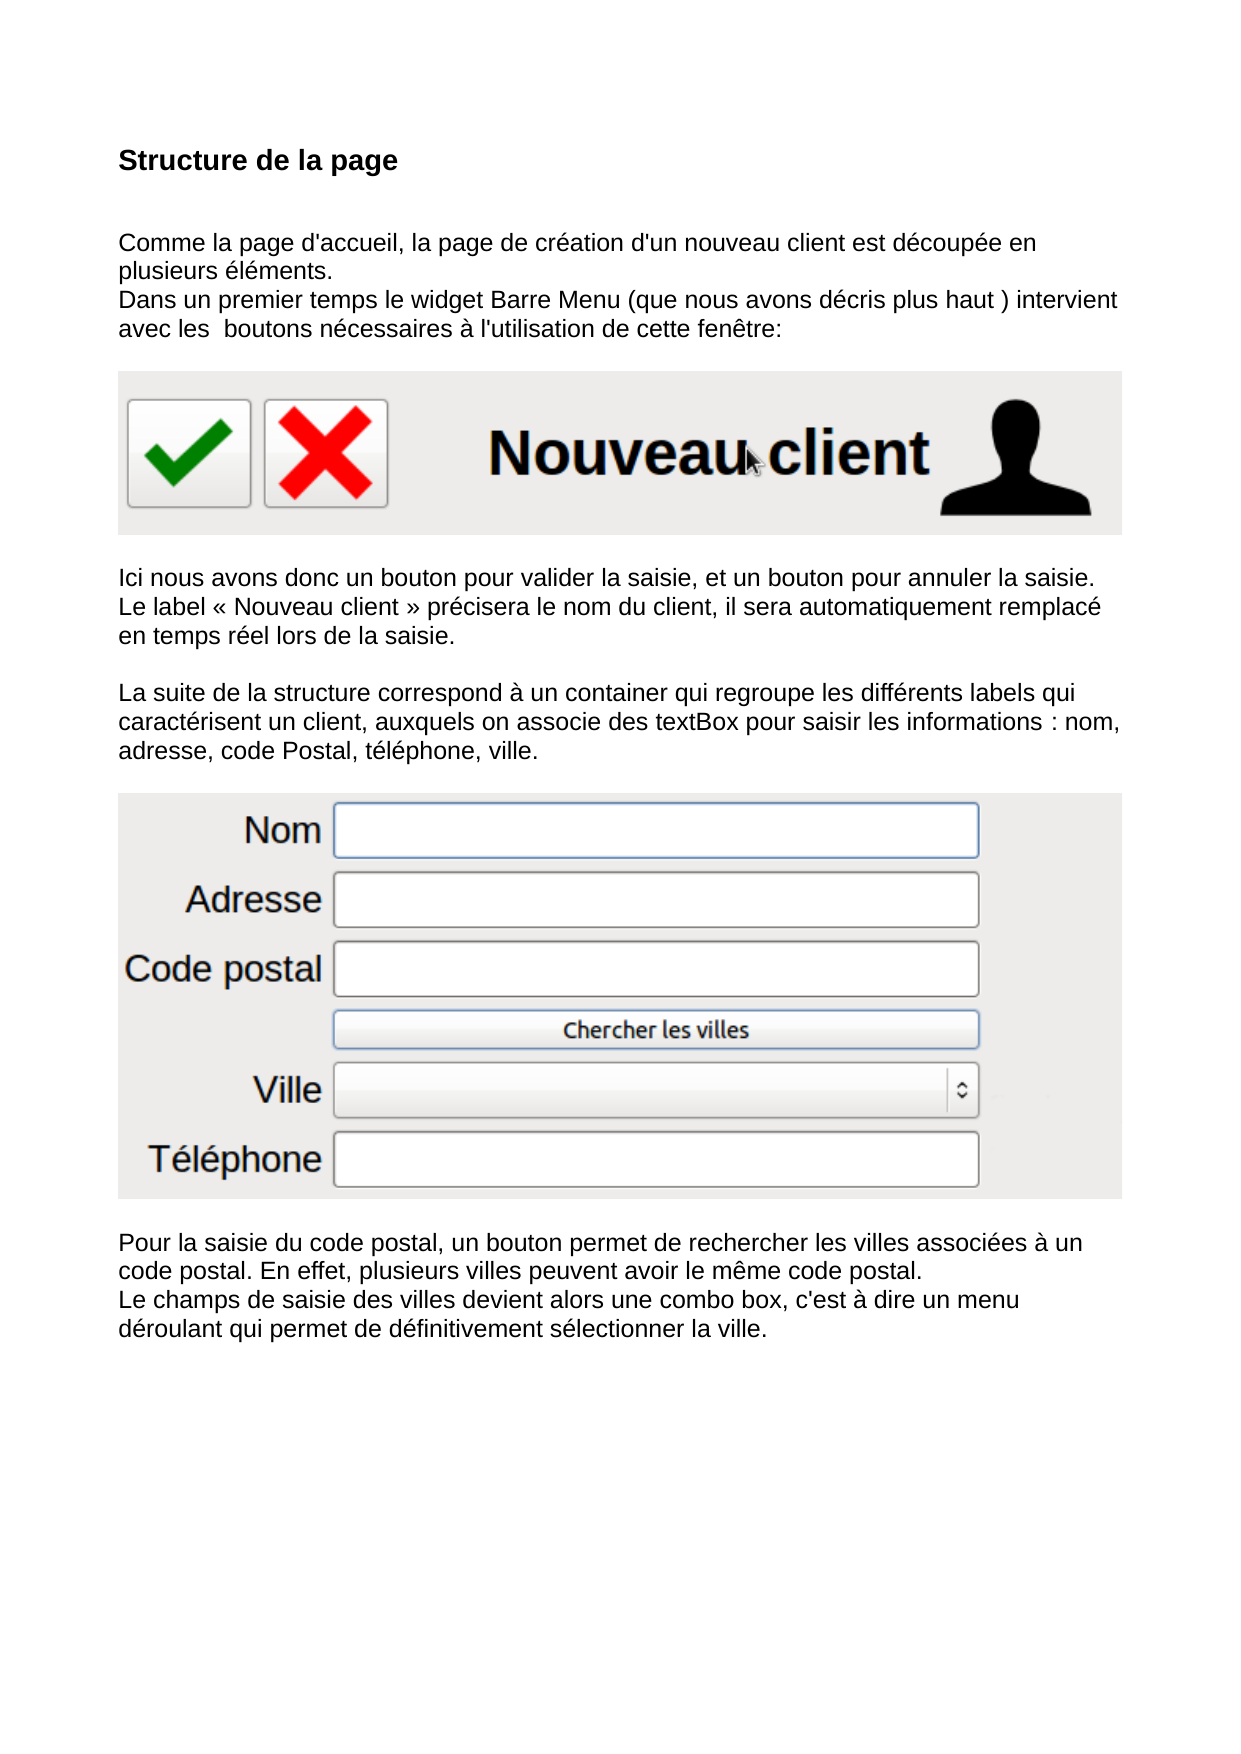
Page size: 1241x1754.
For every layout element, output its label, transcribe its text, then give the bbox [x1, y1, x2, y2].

text Le champs de saisie des villes devient alors une combo box, c'est à dire un menu déroulant qui permet de définitivement sélectionner la ville. [118, 1285, 1122, 1342]
picture [118, 793, 1123, 1199]
text Dans un premier temps le widget Barre Menu (que nous avons décris plus haut ) intervient avec les boutons nécessaires à l'utilisation de cette fenêtre: [118, 285, 1122, 343]
text Pour la saisie du code postal, un bouton permet de rechercher les villes associées à un code postal. En effet, plusieurs villes peuvent avoir le même code postal. [118, 1227, 1122, 1285]
text Comme la page d'accueil, la page de création d'un nouveau client est découpée en plusieurs éléments. [118, 228, 1122, 285]
text La suite de la structure correspond à un container qui regroupe les différents labels qui caractérisent un client, auxquels on associe des textBox pour saisir les informations : nom, adresse, code Postal, téléphone, ville. [118, 678, 1122, 765]
text Ici nous avons donc un bouton pour valider la saisie, et un bouton pour annuler la saisie. Le label « Nouveau client » précisera le nom du client, il sera automatiquement remplacé en temps réel lors de la saisie. [118, 563, 1122, 650]
picture [118, 371, 1123, 535]
subtitle Structure de la page [118, 143, 1122, 177]
